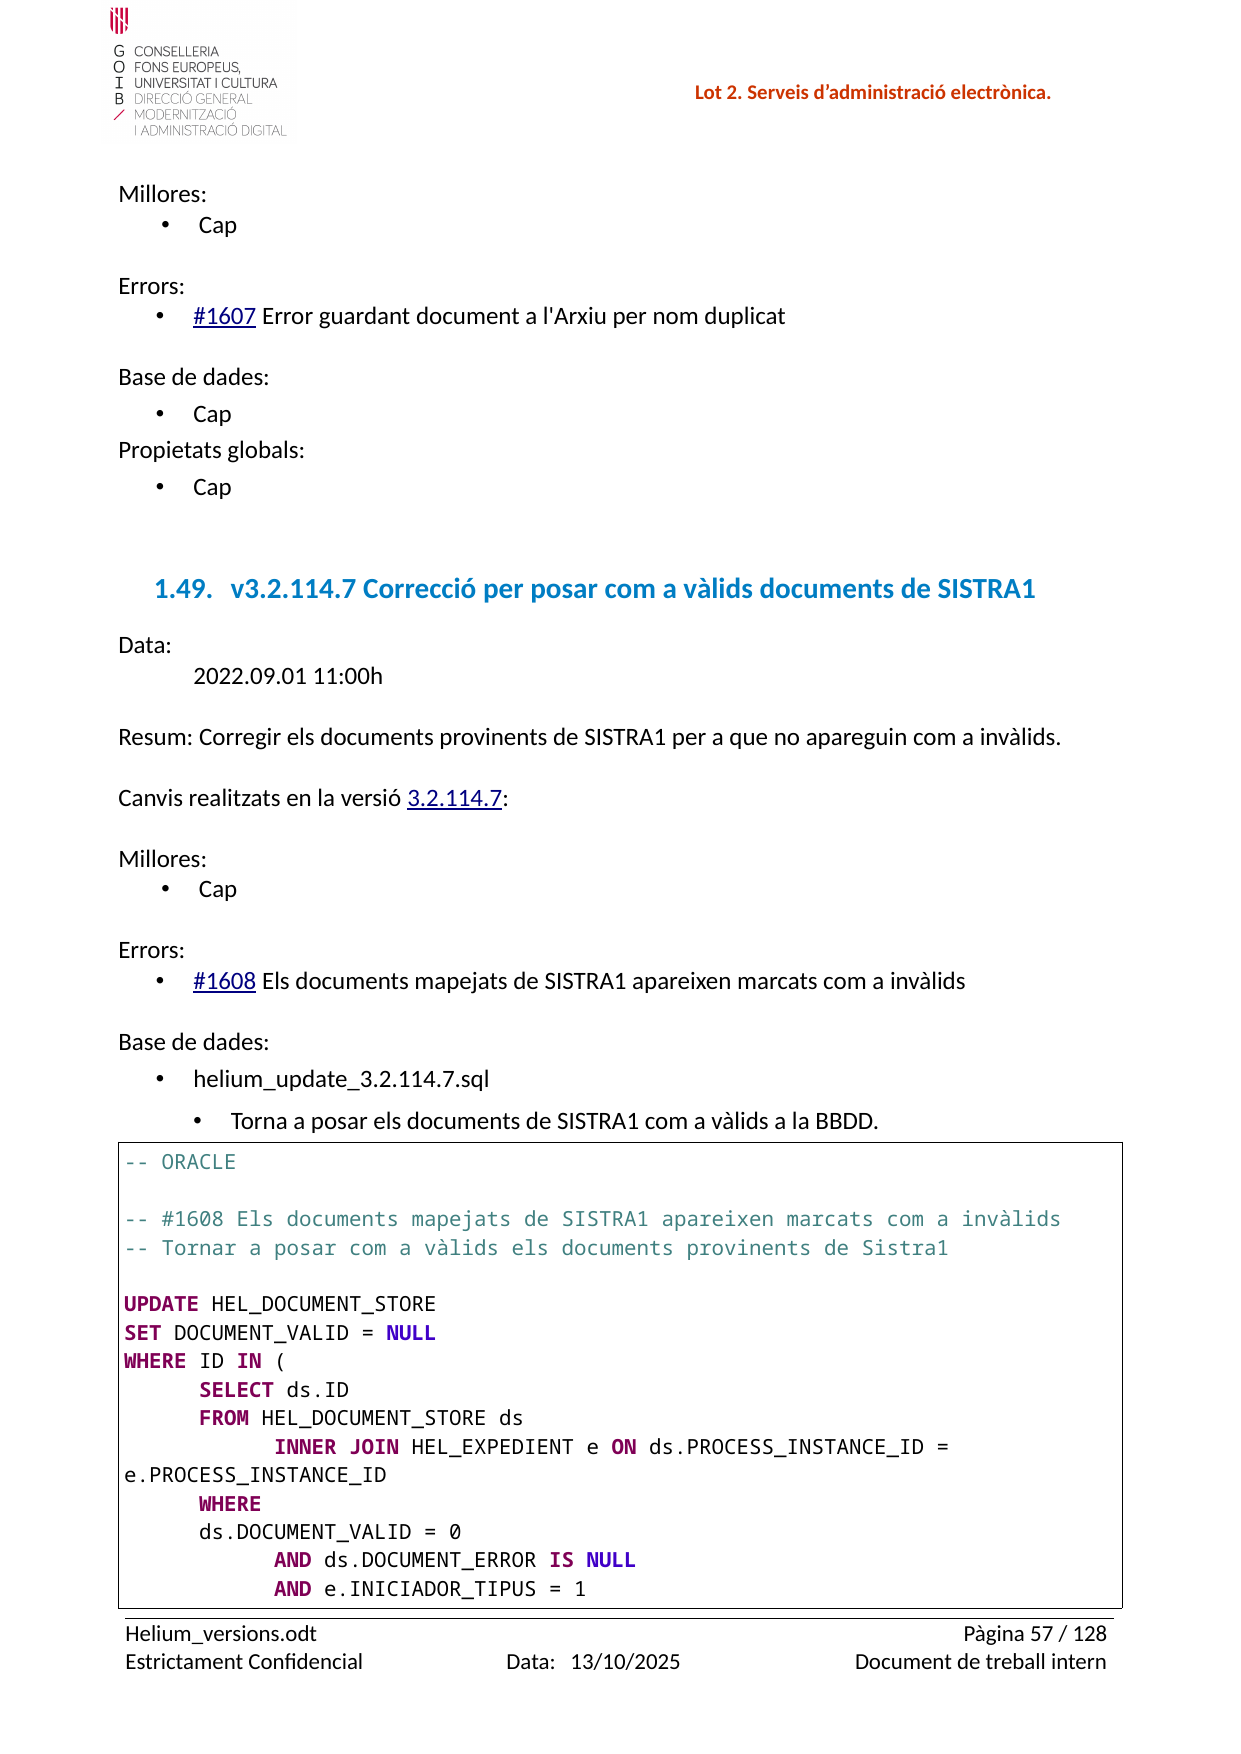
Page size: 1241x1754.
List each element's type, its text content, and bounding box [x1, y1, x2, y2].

text 2022.09.01 11:00h [118, 660, 1122, 691]
list Cap [161, 209, 1122, 239]
text Base de dades: [118, 1026, 1122, 1057]
text Propietats globals: [118, 434, 1122, 465]
subtitle v3.2.114.7 Correcció per posar com a vàlids documents de SISTRA1 [153, 570, 1122, 606]
text Base de dades: [118, 361, 1122, 392]
text Resum: Corregir els documents provinents de SISTRA1 per a que no apareguin com a invàlids. [118, 721, 1122, 752]
list Cap [156, 398, 1122, 428]
table_header -- ORACLE -- #1608 Els documents mapejats de SISTRA1 apareixen marcats com a invàlids -- Tornar a posar com a vàlids els documents provinents de Sistra1 UPDATE HEL_DOCUMENT_STORE SET DOCUMENT_VALID = NULL WHERE ID IN ( SELECT ds.ID FROM HEL_DOCUMENT_STORE ds INNER JOIN HEL_EXPEDIENT e ON ds.PROCESS_INSTANCE_ID = e.PROCESS_INSTANCE_ID WHERE ds.DOCUMENT_VALID = 0 AND ds.DOCUMENT_ERROR IS NULL AND e.INICIADOR_TIPUS = 1 [119, 1143, 1122, 1608]
list Torna a posar els documents de SISTRA1 com a vàlids a la BBDD. [193, 1105, 1122, 1136]
list Cap [161, 874, 1122, 904]
picture [100, 0, 297, 144]
text Errors: [118, 935, 1122, 965]
text Data: [118, 629, 1122, 660]
text Millores: [118, 178, 1122, 209]
list #1607 Error guardant document a l'Arxiu per nom duplicat [156, 300, 1122, 331]
text Errors: [118, 270, 1122, 300]
text Millores: [118, 843, 1122, 874]
list helium_update_3.2.114.7.sql [156, 1063, 1122, 1093]
list #1608 Els documents mapejats de SISTRA1 apareixen marcats com a invàlids [156, 965, 1122, 996]
text Canvis realitzats en la versió 3.2.114.7: [118, 782, 1122, 813]
list Cap [156, 471, 1122, 501]
